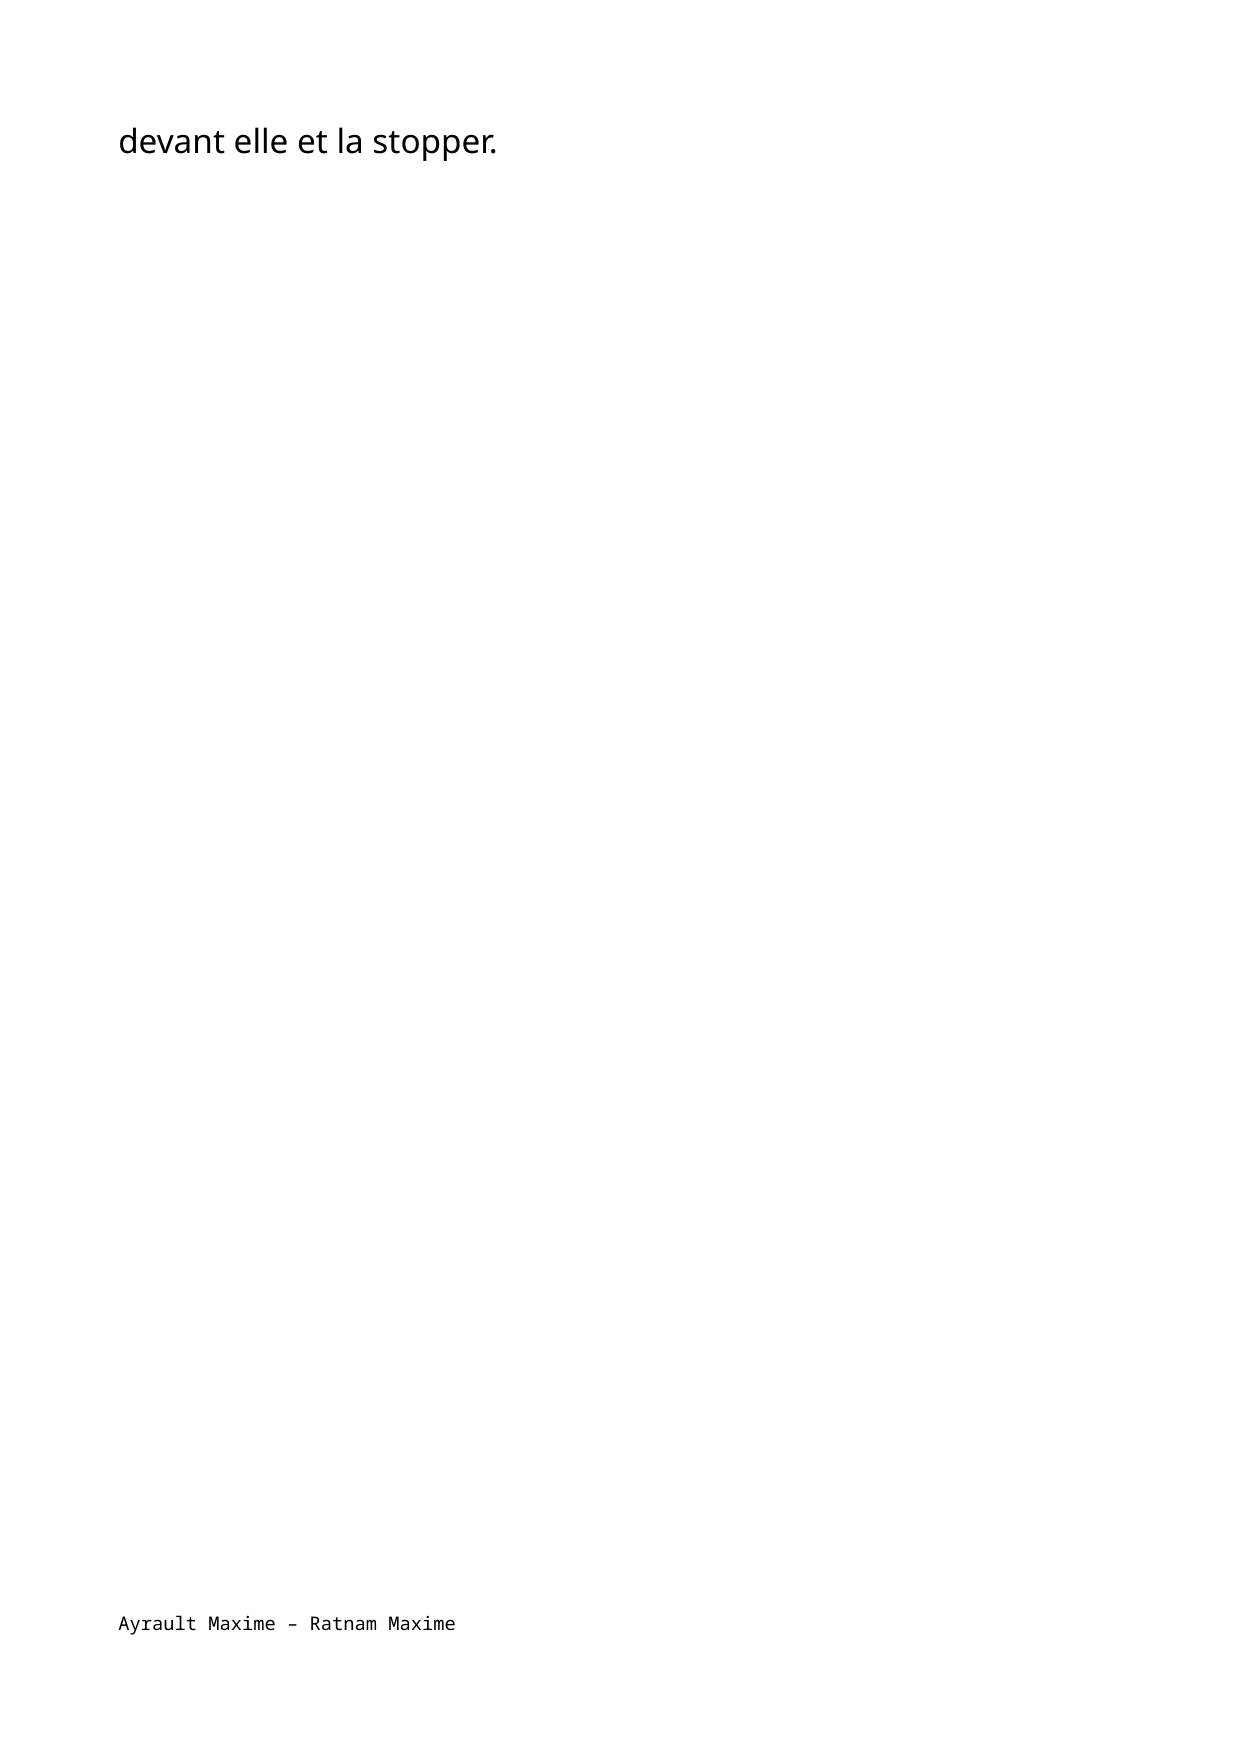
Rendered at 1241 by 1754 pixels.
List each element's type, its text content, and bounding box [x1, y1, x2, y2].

text devant elle et la stopper. [118, 118, 1122, 163]
